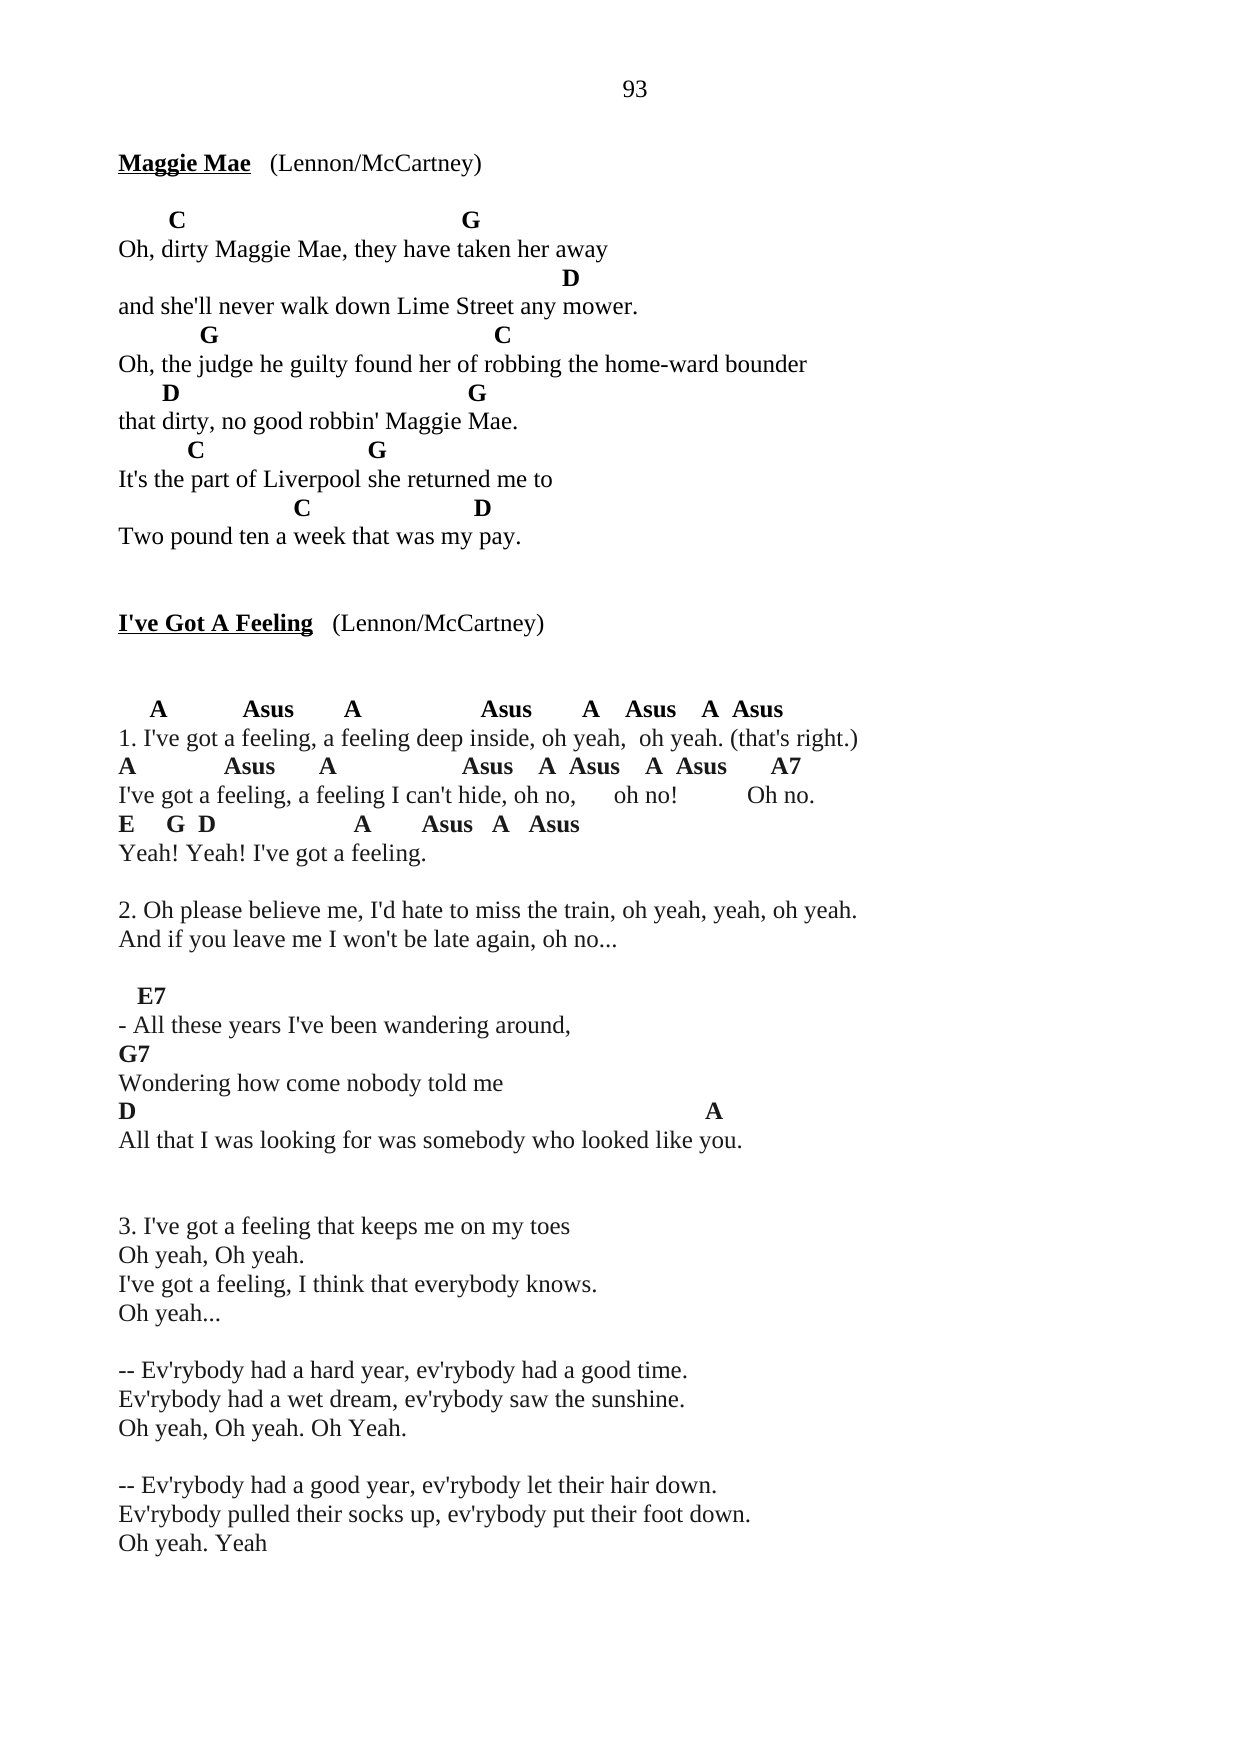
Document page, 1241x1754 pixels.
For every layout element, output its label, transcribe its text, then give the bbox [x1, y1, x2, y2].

text Oh, the judge he guilty found her of robbing the home-ward bounder [118, 349, 1152, 378]
text Oh, dirty Maggie Mae, they have taken her away [118, 234, 1152, 263]
text I've Got A Feeling (Lennon/McCartney) [118, 608, 1152, 636]
text -- Ev'rybody had a hard year, ev'rybody had a good time. Ev'rybody had a wet dream, ev'rybody saw the sunshine. Oh yeah, Oh yeah. Oh Yeah. -- Ev'rybody had a good year, ev'rybody let their hair down. Ev'rybody pulled their socks up, ev'rybody put their foot down. Oh yeah. Yeah [118, 1326, 1152, 1556]
text D [118, 263, 1152, 291]
text G C [118, 320, 1152, 349]
text A Asus A Asus A Asus A Asus [118, 694, 1152, 723]
text C D [118, 493, 1152, 521]
text C G [118, 205, 1152, 234]
text Two pound ten a week that was my pay. [118, 521, 1152, 550]
text and she'll never walk down Lime Street any mower. [118, 291, 1152, 320]
text that dirty, no good robbin' Maggie Mae. [118, 406, 1152, 435]
text It's the part of Liverpool she returned me to [118, 464, 1152, 493]
text 1. I've got a feeling, a feeling deep inside, oh yeah, oh yeah. (that's right.) A Asus A Asus A Asus A Asus A7 I've got a feeling, a feeling I can't hide, oh no, oh no! Oh no. E G D A Asus A Asus Yeah! Yeah! I've got a feeling. 2. Oh please believe me, I'd hate to miss the train, oh yeah, yeah, oh yeah. And if you leave me I won't be late again, oh no... E7 - All these years I've been wandering around, G7 Wondering how come nobody told me D A All that I was looking for was somebody who looked like you. 3. I've got a feeling that keeps me on my toes Oh yeah, Oh yeah. I've got a feeling, I think that everybody knows. Oh yeah... [118, 723, 1152, 1326]
text Maggie Mae (Lennon/McCartney) [118, 148, 1152, 176]
text D G [118, 378, 1152, 406]
text C G [118, 435, 1152, 464]
